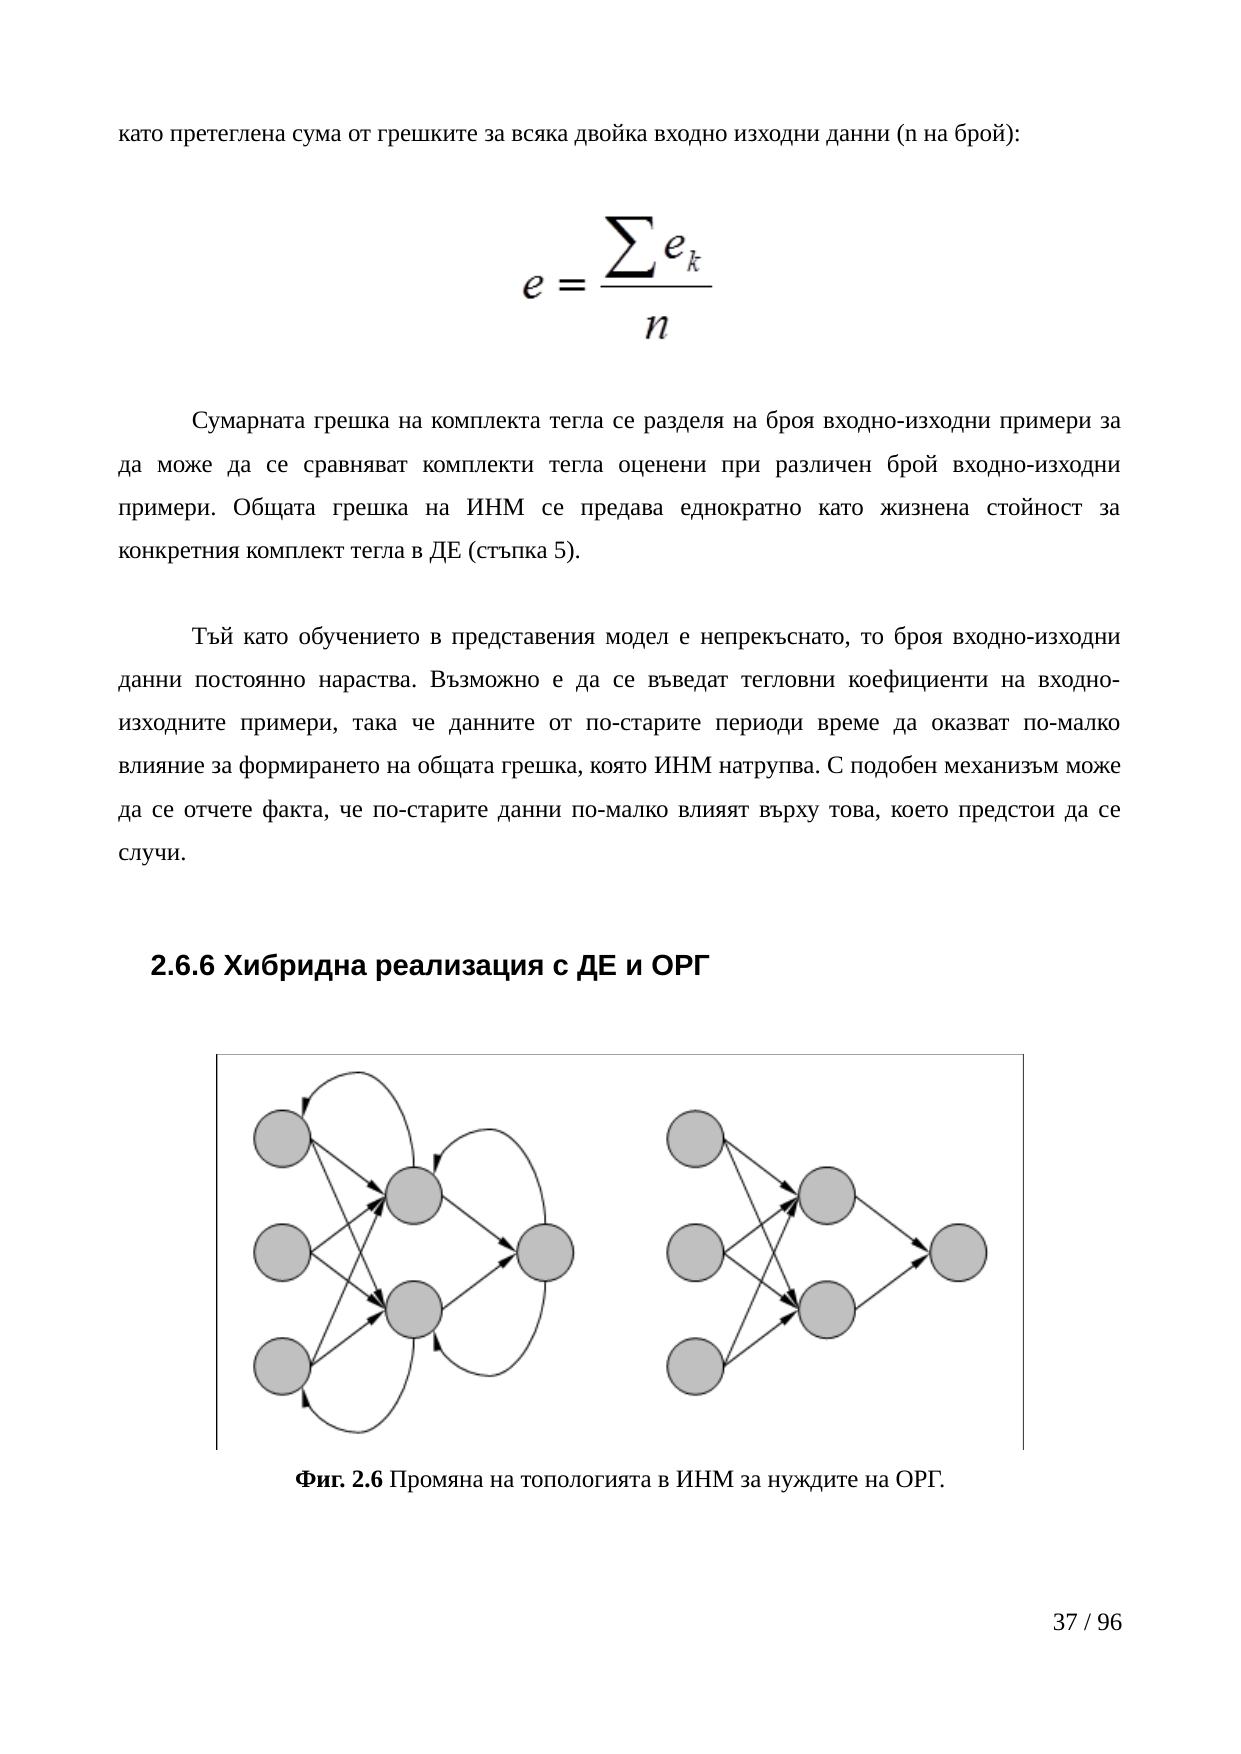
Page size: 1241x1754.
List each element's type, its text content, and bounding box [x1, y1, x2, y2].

text като претеглена сума от грешките за всяка двойка входно изходни данни (n на брой): [118, 118, 1122, 147]
subtitle 2.6.6 Хибридна реализация с ДЕ и ОРГ [118, 948, 1122, 982]
text Фиг. 2.6 Промяна на топологията в ИНМ за нуждите на ОРГ. [118, 1054, 1122, 1493]
text Тъй като обучението в представения модел е непрекъснато, то броя входно-изходни данни постоянно нараства. Възможно е да се въведат тегловни коефициенти на входно-изходните примери, така че данните от по-старите периоди време да оказват по-малко влияние за формирането на общата грешка, която ИНМ натрупва. С подобен механизъм може да се отчете факта, че по-старите данни по-малко влияят върху това, което предстои да се случи. [118, 621, 1122, 866]
text Сумарната грешка на комплекта тегла се разделя на броя входно-изходни примери за да може да се сравняват комплекти тегла оценени при различен брой входно-изходни примери. Общата грешка на ИНМ се предава еднократно като жизнена стойност за конкретния комплект тегла в ДЕ (стъпка 5). [118, 406, 1122, 564]
